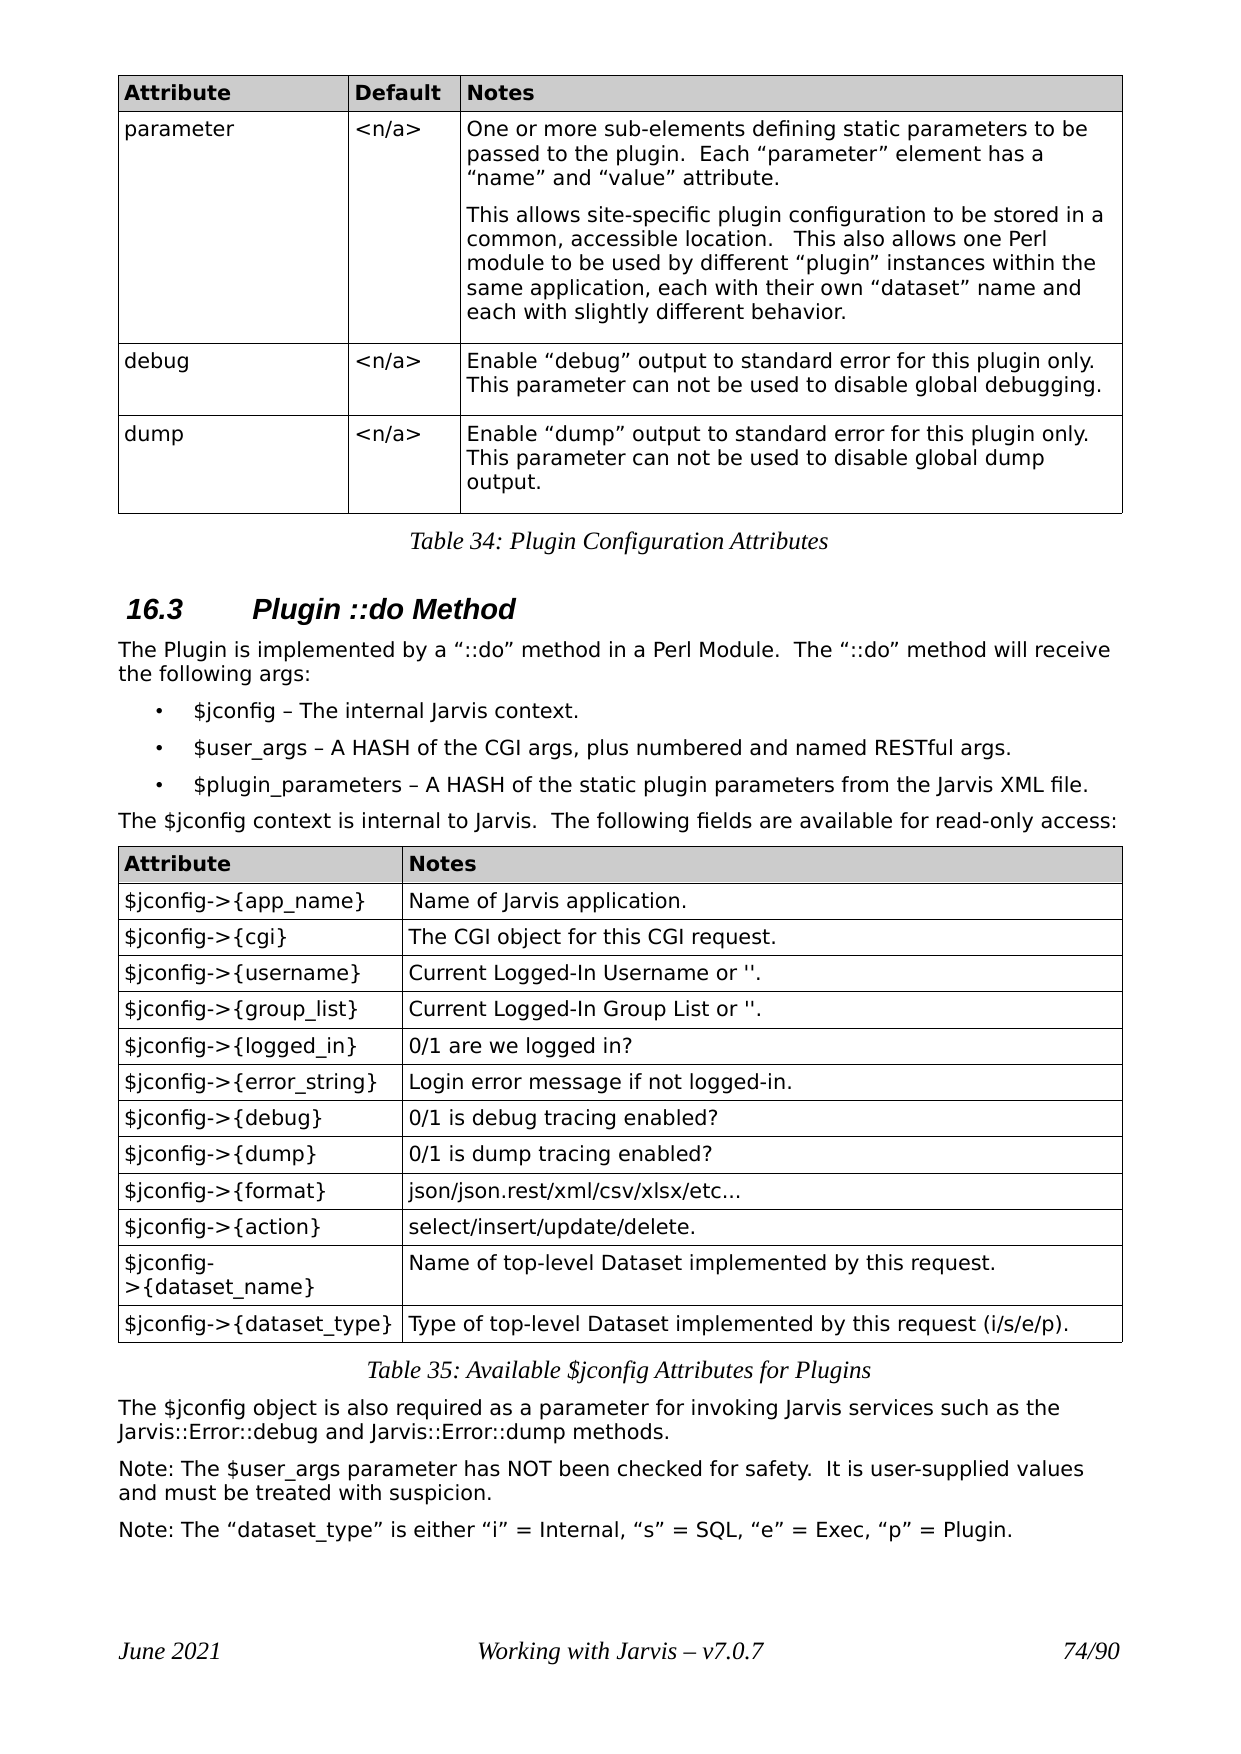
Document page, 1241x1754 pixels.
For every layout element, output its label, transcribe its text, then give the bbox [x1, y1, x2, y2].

list $jconfig – The internal Jarvis context. [156, 699, 1122, 723]
table_header Notes [461, 76, 1122, 111]
text The $jconfig object is also required as a parameter for invoking Jarvis services such as the Jarvis::Error::debug and Jarvis::Error::dump methods. [118, 1396, 1122, 1444]
table_cell <n/a> [349, 112, 460, 342]
table_cell 0/1 is dump tracing enabled? [403, 1137, 1122, 1172]
table_cell dump [119, 416, 348, 513]
table_cell $jconfig->{debug} [119, 1101, 402, 1136]
table_header Default [349, 76, 460, 111]
table_cell json/json.rest/xml/csv/xlsx/etc... [403, 1174, 1122, 1209]
table_cell $jconfig->{group_list} [119, 992, 402, 1027]
text The Plugin is implemented by a “::do” method in a Perl Module. The “::do” method will receive the following args: [118, 638, 1122, 687]
table_cell $jconfig->{format} [119, 1174, 402, 1209]
table_cell Login error message if not logged-in. [403, 1065, 1122, 1100]
table_cell select/insert/update/delete. [403, 1210, 1122, 1245]
list $plugin_parameters – A HASH of the static plugin parameters from the Jarvis XML file. [156, 773, 1122, 797]
table_cell One or more sub-elements defining static parameters to be passed to the plugin. Each “parameter” element has a “name” and “value” attribute. This allows site-specific plugin configuration to be stored in a common, accessible location. This also allows one Perl module to be used by different “plugin” instances within the same application, each with their own “dataset” name and each with slightly different behavior. [461, 112, 1122, 342]
text Table 35: Available $jconfig Attributes for Plugins [118, 1355, 1122, 1383]
table_cell $jconfig->{app_name} [119, 884, 402, 919]
text The $jconfig context is internal to Jarvis. The following fields are available for read-only access: [118, 809, 1122, 834]
table_cell Current Logged-In Group List or ''. [403, 992, 1122, 1027]
table_cell Name of Jarvis application. [403, 884, 1122, 919]
table_cell 0/1 are we logged in? [403, 1029, 1122, 1064]
table_cell Enable “debug” output to standard error for this plugin only. This parameter can not be used to disable global debugging. [461, 344, 1122, 415]
table_cell The CGI object for this CGI request. [403, 920, 1122, 955]
table_header Notes [403, 847, 1122, 882]
table_cell <n/a> [349, 344, 460, 415]
table_cell $jconfig->{dump} [119, 1137, 402, 1172]
table_cell Current Logged-In Username or ''. [403, 956, 1122, 991]
table_cell <n/a> [349, 416, 460, 513]
table_cell $jconfig->{action} [119, 1210, 402, 1245]
table_cell Type of top-level Dataset implemented by this request (i/s/e/p). [403, 1306, 1122, 1342]
text Note: The “dataset_type” is either “i” = Internal, “s” = SQL, “e” = Exec, “p” = Plugin. [118, 1518, 1122, 1542]
table_cell debug [119, 344, 348, 415]
table_cell $jconfig->{logged_in} [119, 1029, 402, 1064]
table_cell $jconfig->{dataset_name} [119, 1246, 402, 1305]
table_cell $jconfig->{cgi} [119, 920, 402, 955]
table_cell Name of top-level Dataset implemented by this request. [403, 1246, 1122, 1305]
table_cell 0/1 is debug tracing enabled? [403, 1101, 1122, 1136]
table_cell parameter [119, 112, 348, 342]
table_header Attribute [119, 76, 348, 111]
table_cell $jconfig->{username} [119, 956, 402, 991]
table_cell $jconfig->{dataset_type} [119, 1306, 402, 1342]
subtitle Plugin ::do Method [118, 592, 1122, 626]
table_header Attribute [119, 847, 402, 882]
list $user_args – A HASH of the CGI args, plus numbered and named RESTful args. [156, 736, 1122, 760]
text Note: The $user_args parameter has NOT been checked for safety. It is user-supplied values and must be treated with suspicion. [118, 1457, 1122, 1506]
text Table 34: Plugin Configuration Attributes [118, 526, 1122, 554]
table_cell Enable “dump” output to standard error for this plugin only. This parameter can not be used to disable global dump output. [461, 416, 1122, 513]
table_cell $jconfig->{error_string} [119, 1065, 402, 1100]
